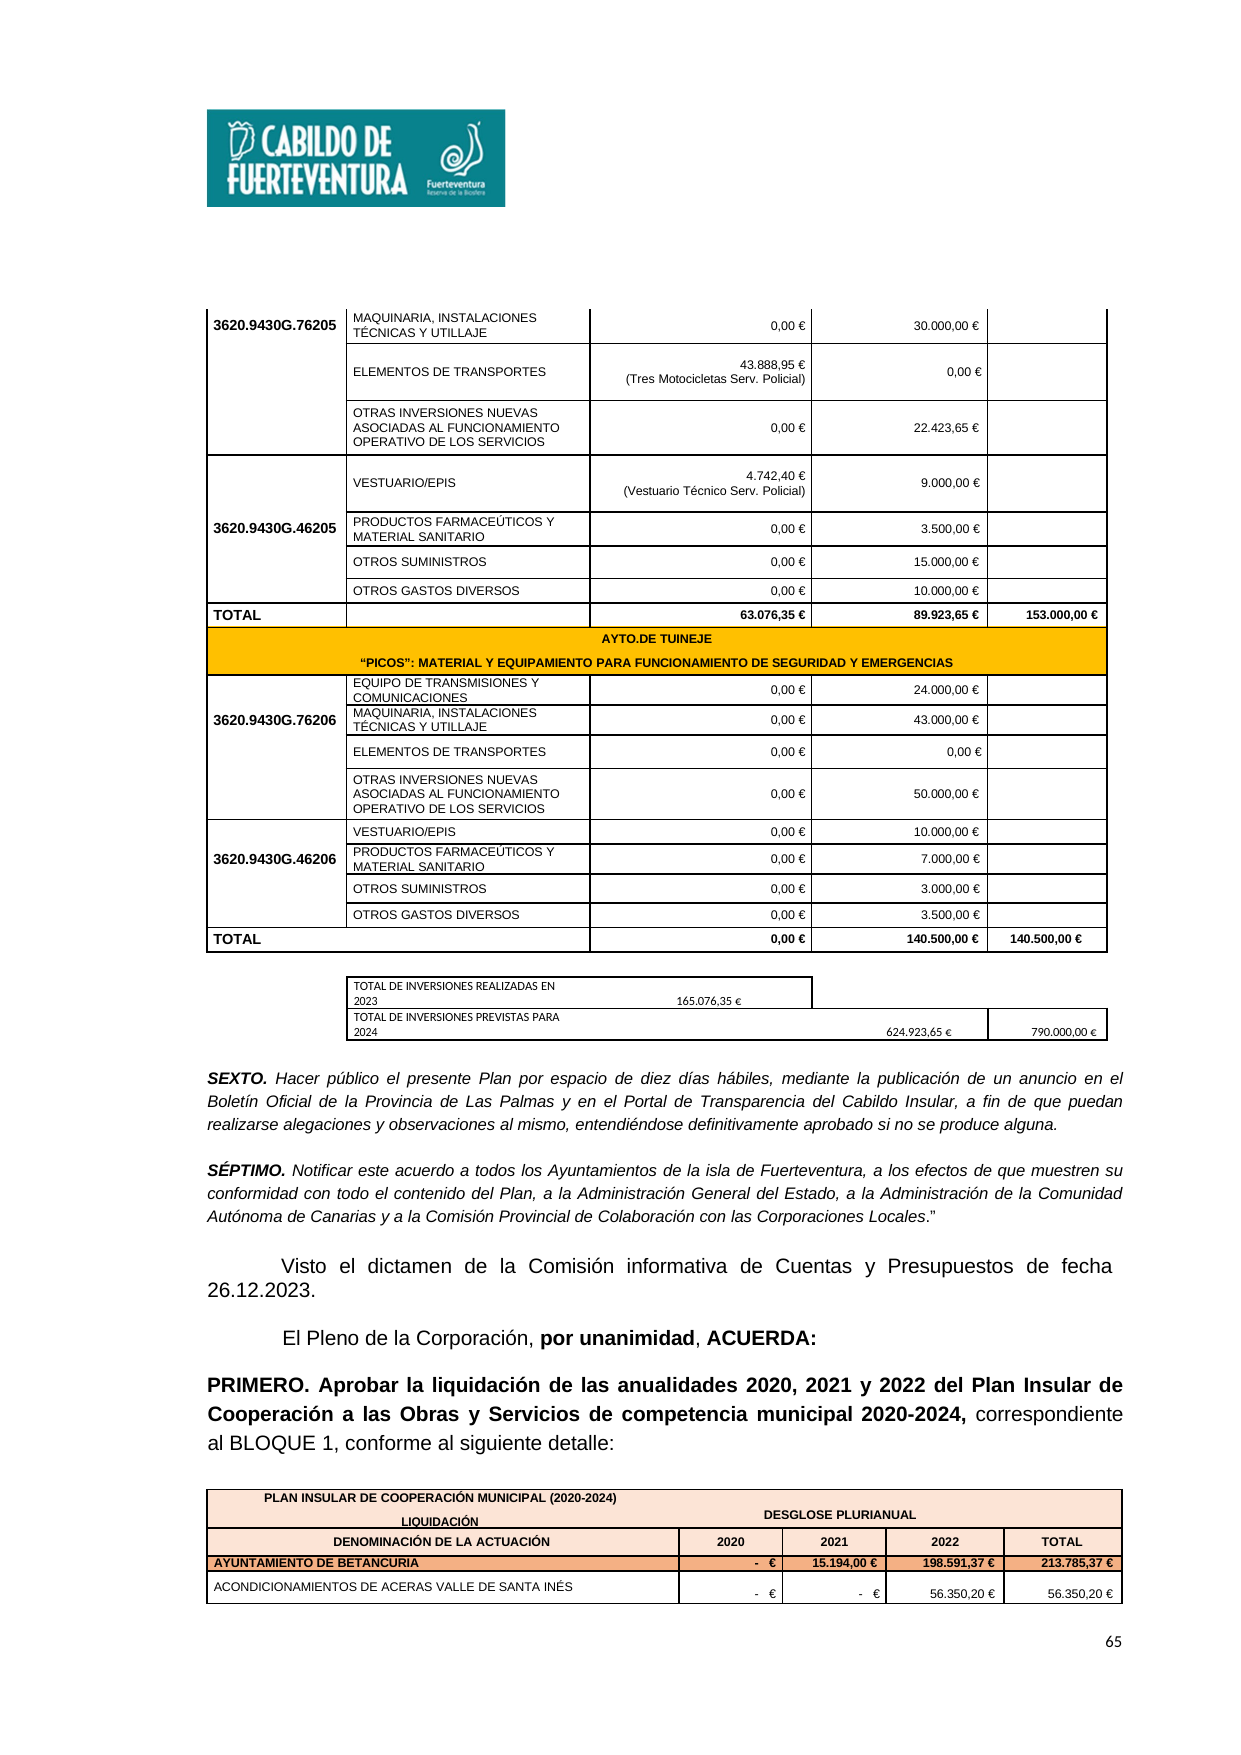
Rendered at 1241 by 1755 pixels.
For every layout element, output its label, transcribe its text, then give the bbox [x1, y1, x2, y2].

table_cell 56.350,20 € [1005, 1572, 1121, 1603]
table_cell AYUNTAMIENTO DE BETANCURIA [208, 1557, 678, 1570]
text Visto el dictamen de la Comisión informativa de Cuentas y Presupuestos de fecha 26.12.2023. [207, 1253, 1122, 1302]
table_cell [988, 579, 1106, 602]
table_cell 0,00 € [591, 769, 811, 819]
table_cell EQUIPO DE TRANSMISIONES Y COMUNICACIONES [347, 676, 589, 704]
table_cell OTROS SUMINISTROS [347, 875, 589, 902]
table_cell 2021 [783, 1529, 885, 1555]
table_cell AYTO.DE TUINEJE “PICOS”: MATERIAL Y EQUIPAMIENTO PARA FUNCIONAMIENTO DE SEGURIDAD Y EMERGENCIAS [208, 628, 1106, 674]
table_cell 10.000,00 € [812, 820, 987, 843]
table_cell [988, 904, 1106, 927]
table_cell 22.423,65 € [812, 401, 987, 454]
table_cell 140.500,00 € [812, 928, 987, 951]
table_header [813, 976, 1107, 1008]
table_cell - € [680, 1572, 782, 1603]
table_cell - € [783, 1572, 885, 1603]
table_cell OTROS GASTOS DIVERSOS [347, 579, 589, 602]
table_cell ELEMENTOS DE TRANSPORTES [347, 344, 589, 400]
table_cell OTRAS INVERSIONES NUEVAS ASOCIADAS AL FUNCIONAMIENTO OPERATIVO DE LOS SERVICIOS [347, 769, 589, 819]
table_cell [988, 513, 1106, 545]
table_cell [988, 676, 1106, 704]
table_cell [988, 706, 1106, 734]
table_cell 0,00 € [591, 736, 811, 768]
table_cell 0,00 € [812, 344, 987, 400]
table_cell [988, 344, 1106, 400]
table_cell 15.000,00 € [812, 547, 987, 577]
table_cell 3620.9430G.46206 [208, 820, 346, 927]
table_cell OTROS GASTOS DIVERSOS [347, 904, 589, 927]
table_cell 0,00 € [591, 820, 811, 843]
table_cell [988, 456, 1106, 511]
table_cell 15.194,00 € [783, 1557, 885, 1570]
table_cell 43.888,95 € (Tres Motocicletas Serv. Policial) [591, 344, 811, 400]
table_cell 140.500,00 € [988, 928, 1106, 951]
table_cell 24.000,00 € [812, 676, 987, 704]
table_cell 153.000,00 € [988, 604, 1106, 626]
table_cell 0,00 € [591, 875, 811, 902]
table_cell TOTAL [208, 604, 346, 626]
table_cell [988, 875, 1106, 902]
table_cell [347, 604, 589, 626]
table_cell 3.500,00 € [812, 513, 987, 545]
table_cell 3.000,00 € [812, 875, 987, 902]
table_header TOTAL DE INVERSIONES REALIZADAS EN 2023 165.076,35 € [348, 978, 811, 1008]
table_cell DENOMINACIÓN DE LA ACTUACIÓN [208, 1529, 678, 1555]
table_cell TOTAL [1005, 1529, 1121, 1555]
table_cell 213.785,37 € [1005, 1557, 1121, 1570]
table_cell MAQUINARIA, INSTALACIONES TÉCNICAS Y UTILLAJE [347, 706, 589, 734]
table_cell 0,00 € [591, 513, 811, 545]
table_cell 10.000,00 € [812, 579, 987, 602]
table_header PLAN INSULAR DE COOPERACIÓN MUNICIPAL (2020-2024) LIQUIDACIÓN DESGLOSE PLURIANUAL [208, 1490, 1121, 1527]
table_cell 0,00 € [812, 736, 987, 768]
table_cell [988, 401, 1106, 454]
table_cell 0,00 € [591, 904, 811, 927]
table_cell 63.076,35 € [591, 604, 811, 626]
table_cell [988, 820, 1106, 843]
text PRIMERO. Aprobar la liquidación de las anualidades 2020, 2021 y 2022 del Plan Insular de Cooperación a las Obras y Servicios de competencia municipal 2020-2024, correspondiente al BLOQUE 1, conforme al siguiente detalle: [207, 1373, 1123, 1455]
table_cell 50.000,00 € [812, 769, 987, 819]
text SÉPTIMO. Notificar este acuerdo a todos los Ayuntamientos de la isla de Fuerteventura, a los efectos de que muestren su conformidad con todo el contenido del Plan, a la Administración General del Estado, a la Administración de la Comunidad Autónoma de Canarias y a la Comisión Provincial de Colaboración con las Corporaciones Locales.” [207, 1161, 1123, 1226]
table_cell 43.000,00 € [812, 706, 987, 734]
table_cell 56.350,20 € [887, 1572, 1003, 1603]
table_header MAQUINARIA, INSTALACIONES TÉCNICAS Y UTILLAJE [347, 309, 589, 342]
table_cell OTRAS INVERSIONES NUEVAS ASOCIADAS AL FUNCIONAMIENTO OPERATIVO DE LOS SERVICIOS [347, 401, 589, 454]
table_cell [988, 769, 1106, 819]
table_cell 0,00 € [591, 579, 811, 602]
table_cell 2020 [680, 1529, 782, 1555]
table_cell PRODUCTOS FARMACEÚTICOS Y MATERIAL SANITARIO [347, 513, 589, 545]
table_cell 0,00 € [591, 845, 811, 873]
table_cell 0,00 € [591, 706, 811, 734]
table_cell 4.742,40 € (Vestuario Técnico Serv. Policial) [591, 456, 811, 511]
table_cell TOTAL DE INVERSIONES PREVISTAS PARA 2024 624.923,65 € [348, 1009, 987, 1039]
table_cell TOTAL [208, 928, 589, 951]
table_cell 790.000,00 € [989, 1009, 1106, 1039]
text El Pleno de la Corporación, por unanimidad, ACUERDA: [282, 1325, 1134, 1349]
table_header 0,00 € [591, 309, 811, 342]
table_cell 0,00 € [591, 676, 811, 704]
table_cell [988, 547, 1106, 577]
table_cell [988, 736, 1106, 768]
text SEXTO. Hacer público el presente Plan por espacio de diez días hábiles, mediante la publicación de un anuncio en el Boletín Oficial de la Provincia de Las Palmas y en el Portal de Transparencia del Cabildo Insular, a fin de que puedan realizarse alegaciones y observaciones al mismo, entendiéndose definitivamente aprobado si no se produce alguna. [207, 1069, 1123, 1134]
table_cell 3620.9430G.46205 [208, 456, 346, 602]
table_cell 89.923,65 € [812, 604, 987, 626]
table_cell VESTUARIO/EPIS [347, 456, 589, 511]
table_cell 3.500,00 € [812, 904, 987, 927]
table_cell 2022 [887, 1529, 1003, 1555]
table_cell 7.000,00 € [812, 845, 987, 873]
table_cell ACONDICIONAMIENTOS DE ACERAS VALLE DE SANTA INÉS [208, 1572, 678, 1603]
table_cell ELEMENTOS DE TRANSPORTES [347, 736, 589, 768]
table_cell 3620.9430G.76206 [208, 676, 346, 819]
table_cell 198.591,37 € [887, 1557, 1003, 1570]
table_header [988, 309, 1106, 342]
table_cell 0,00 € [591, 401, 811, 454]
table_cell 9.000,00 € [812, 456, 987, 511]
table_cell OTROS SUMINISTROS [347, 547, 589, 577]
table_cell 0,00 € [591, 928, 811, 951]
table_cell [988, 845, 1106, 873]
table_header 3620.9430G.76205 [208, 309, 346, 454]
table_cell 0,00 € [591, 547, 811, 577]
table_cell - € [680, 1557, 782, 1570]
table_cell VESTUARIO/EPIS [347, 820, 589, 843]
table_cell PRODUCTOS FARMACEÚTICOS Y MATERIAL SANITARIO [347, 845, 589, 873]
table_header 30.000,00 € [812, 309, 987, 342]
